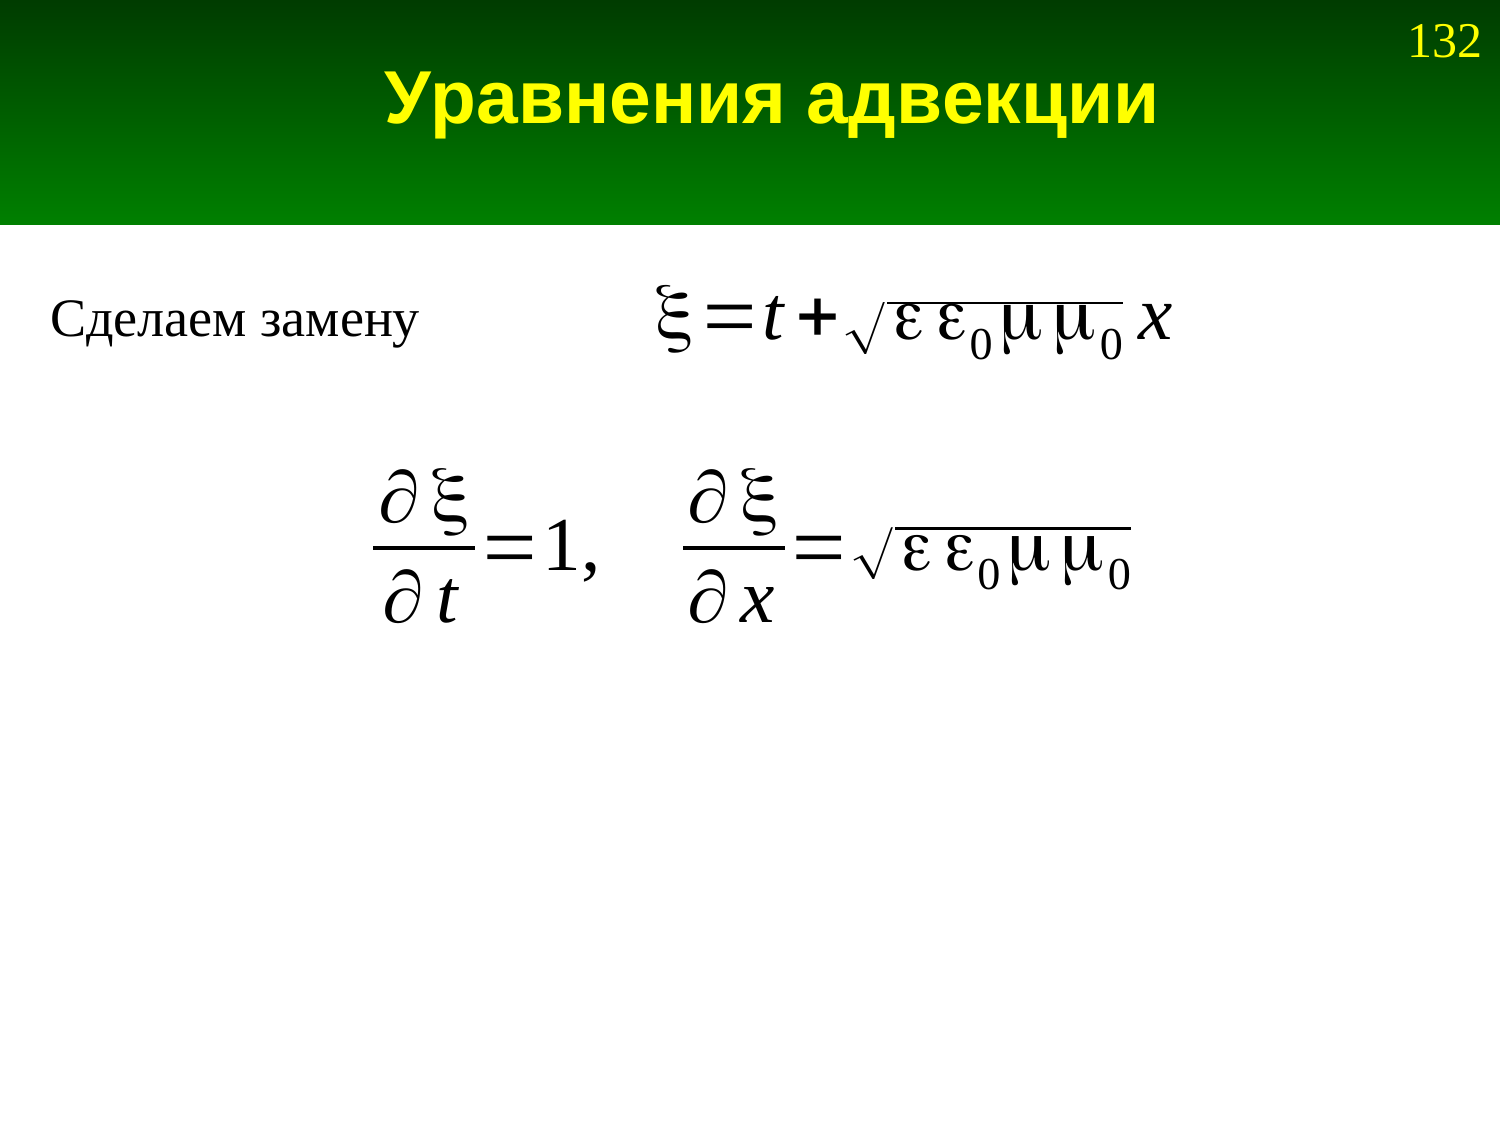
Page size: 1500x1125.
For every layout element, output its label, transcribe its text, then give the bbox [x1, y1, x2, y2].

text_box Сделаем замену [35, 274, 436, 355]
title Уравнения адвекции [123, 0, 1399, 192]
chart [349, 465, 1151, 638]
chart [636, 273, 1194, 371]
